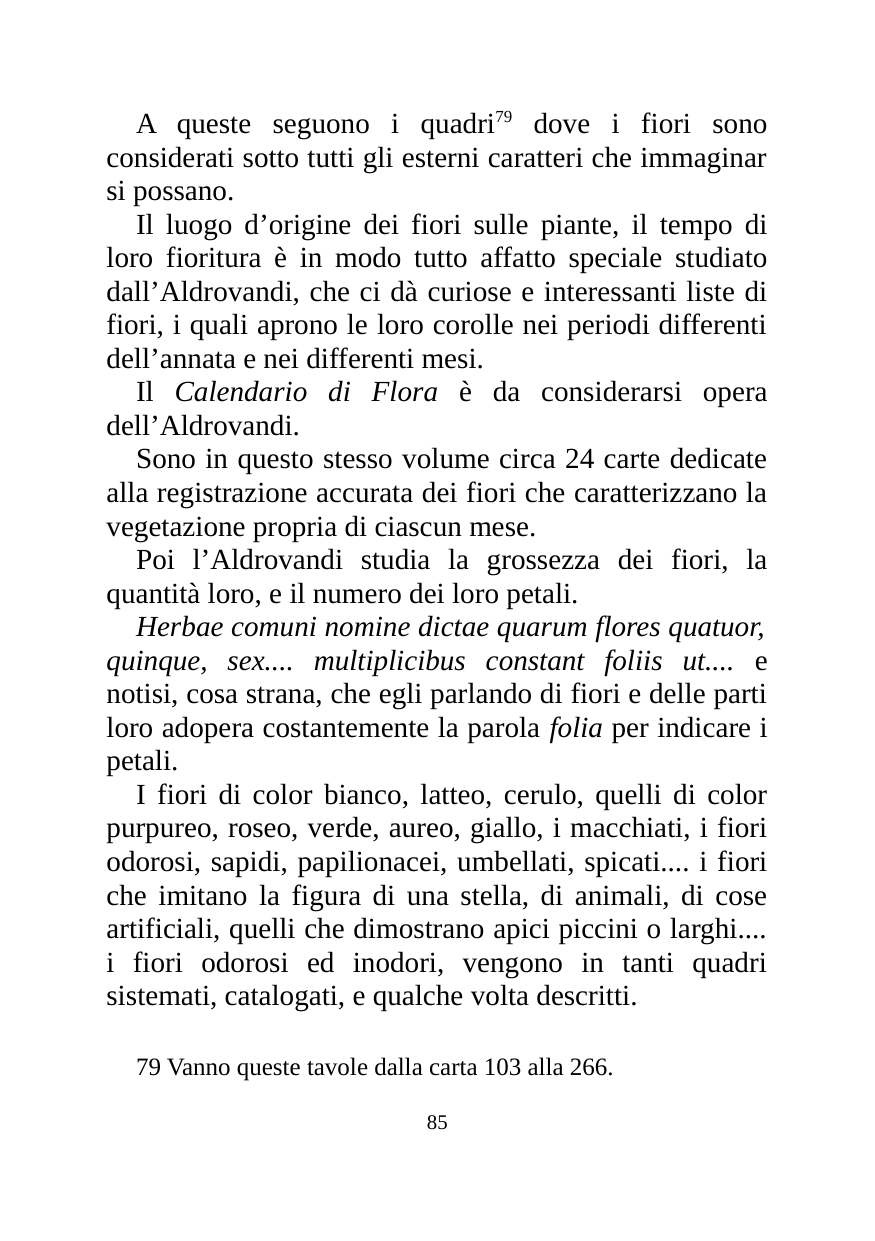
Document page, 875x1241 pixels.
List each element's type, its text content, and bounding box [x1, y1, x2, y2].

text A queste seguono i quadri dove i fiori sono considerati sotto tutti gli esterni caratteri che immaginar si possano. [106, 106, 768, 207]
text Vanno queste tavole dalla carta 103 alla 266. [106, 1052, 768, 1080]
text Il Calendario di Flora è da considerarsi opera dell’Aldrovandi. [106, 374, 768, 442]
text I fiori di color bianco, latteo, cerulo, quelli di color purpureo, roseo, verde, aureo, giallo, i macchiati, i fiori odorosi, sapidi, papilionacei, umbellati, spicati.... i fiori che imitano la figura di una stella, di animali, di cose artificiali, quelli che dimostrano apici piccini o larghi.... i fiori odorosi ed inodori, vengono in tanti quadri sistemati, catalogati, e qualche volta descritti. [106, 777, 768, 1012]
text Herbae comuni nomine dictae quarum flores quatuor, quinque, sex.... multiplicibus constant foliis ut.... e notisi, cosa strana, che egli parlando di fiori e delle parti loro adopera costantemente la parola folia per indicare i petali. [106, 609, 768, 777]
text Il luogo d’origine dei fiori sulle piante, il tempo di loro fioritura è in modo tutto affatto speciale studiato dall’Aldrovandi, che ci dà curiose e interessanti liste di fiori, i quali aprono le loro corolle nei periodi differenti dell’annata e nei differenti mesi. [106, 207, 768, 374]
text Poi l’Aldrovandi studia la grossezza dei fiori, la quantità loro, e il numero dei loro petali. [106, 542, 768, 609]
text Sono in questo stesso volume circa 24 carte dedicate alla registrazione accurata dei fiori che caratterizzano la vegetazione propria di ciascun mese. [106, 442, 768, 542]
